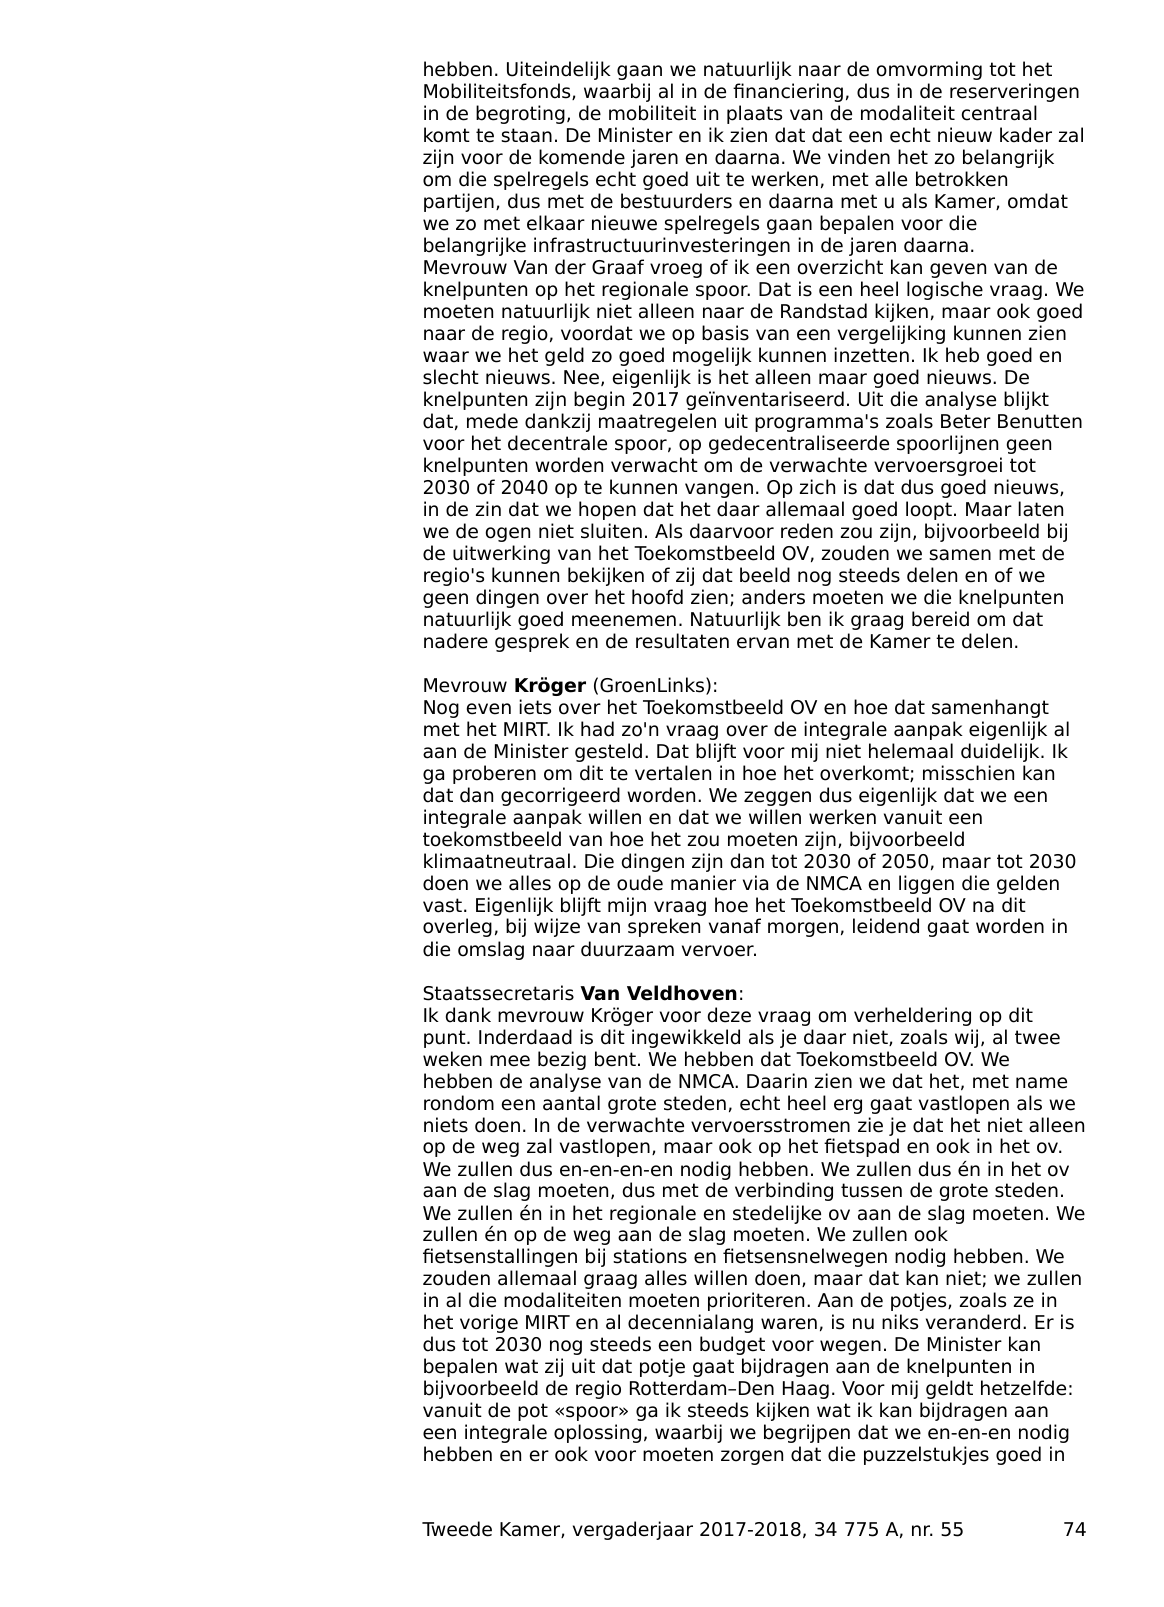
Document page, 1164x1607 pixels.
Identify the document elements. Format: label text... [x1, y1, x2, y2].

text Mevrouw Kröger (GroenLinks): [422, 675, 1087, 697]
text Ik dank mevrouw Kröger voor deze vraag om verheldering op dit punt. Inderdaad is dit ingewikkeld als je daar niet, zoals wij, al twee weken mee bezig bent. We hebben dat Toekomstbeeld OV. We hebben de analyse van de NMCA. Daarin zien we dat het, met name rondom een aantal grote steden, echt heel erg gaat vastlopen als we niets doen. In de verwachte vervoersstromen zie je dat het niet alleen op de weg zal vastlopen, maar ook op het fietspad en ook in het ov. We zullen dus en-en-en-en nodig hebben. We zullen dus én in het ov aan de slag moeten, dus met de verbinding tussen de grote steden. We zullen én in het regionale en stedelijke ov aan de slag moeten. We zullen én op de weg aan de slag moeten. We zullen ook fietsenstallingen bij stations en fietsensnelwegen nodig hebben. We zouden allemaal graag alles willen doen, maar dat kan niet; we zullen in al die modaliteiten moeten prioriteren. Aan de potjes, zoals ze in het vorige MIRT en al decennialang waren, is nu niks veranderd. Er is dus tot 2030 nog steeds een budget voor wegen. De Minister kan bepalen wat zij uit dat potje gaat bijdragen aan de knelpunten in bijvoorbeeld de regio Rotterdam–Den Haag. Voor mij geldt hetzelfde: vanuit de pot «spoor» ga ik steeds kijken wat ik kan bijdragen aan een integrale oplossing, waarbij we begrijpen dat we en-en-en nodig hebben en er ook voor moeten zorgen dat die puzzelstukjes goed in [422, 1004, 1087, 1466]
text Staatssecretaris Van Veldhoven: [422, 983, 1087, 1004]
text Mevrouw Van der Graaf vroeg of ik een overzicht kan geven van de knelpunten op het regionale spoor. Dat is een heel logische vraag. We moeten natuurlijk niet alleen naar de Randstad kijken, maar ook goed naar de regio, voordat we op basis van een vergelijking kunnen zien waar we het geld zo goed mogelijk kunnen inzetten. Ik heb goed en slecht nieuws. Nee, eigenlijk is het alleen maar goed nieuws. De knelpunten zijn begin 2017 geïnventariseerd. Uit die analyse blijkt dat, mede dankzij maatregelen uit programma's zoals Beter Benutten voor het decentrale spoor, op gedecentraliseerde spoorlijnen geen knelpunten worden verwacht om de verwachte vervoersgroei tot 2030 of 2040 op te kunnen vangen. Op zich is dat dus goed nieuws, in de zin dat we hopen dat het daar allemaal goed loopt. Maar laten we de ogen niet sluiten. Als daarvoor reden zou zijn, bijvoorbeeld bij de uitwerking van het Toekomstbeeld OV, zouden we samen met de regio's kunnen bekijken of zij dat beeld nog steeds delen en of we geen dingen over het hoofd zien; anders moeten we die knelpunten natuurlijk goed meenemen. Natuurlijk ben ik graag bereid om dat nadere gesprek en de resultaten ervan met de Kamer te delen. [422, 257, 1087, 652]
text Nog even iets over het Toekomstbeeld OV en hoe dat samenhangt met het MIRT. Ik had zo'n vraag over de integrale aanpak eigenlijk al aan de Minister gesteld. Dat blijft voor mij niet helemaal duidelijk. Ik ga proberen om dit te vertalen in hoe het overkomt; misschien kan dat dan gecorrigeerd worden. We zeggen dus eigenlijk dat we een integrale aanpak willen en dat we willen werken vanuit een toekomstbeeld van hoe het zou moeten zijn, bijvoorbeeld klimaatneutraal. Die dingen zijn dan tot 2030 of 2050, maar tot 2030 doen we alles op de oude manier via de NMCA en liggen die gelden vast. Eigenlijk blijft mijn vraag hoe het Toekomstbeeld OV na dit overleg, bij wijze van spreken vanaf morgen, leidend gaat worden in die omslag naar duurzaam vervoer. [422, 697, 1087, 960]
text hebben. Uiteindelijk gaan we natuurlijk naar de omvorming tot het Mobiliteitsfonds, waarbij al in de financiering, dus in de reserveringen in de begroting, de mobiliteit in plaats van de modaliteit centraal komt te staan. De Minister en ik zien dat dat een echt nieuw kader zal zijn voor de komende jaren en daarna. We vinden het zo belangrijk om die spelregels echt goed uit te werken, met alle betrokken partijen, dus met de bestuurders en daarna met u als Kamer, omdat we zo met elkaar nieuwe spelregels gaan bepalen voor die belangrijke infrastructuurinvesteringen in de jaren daarna. [422, 59, 1087, 257]
